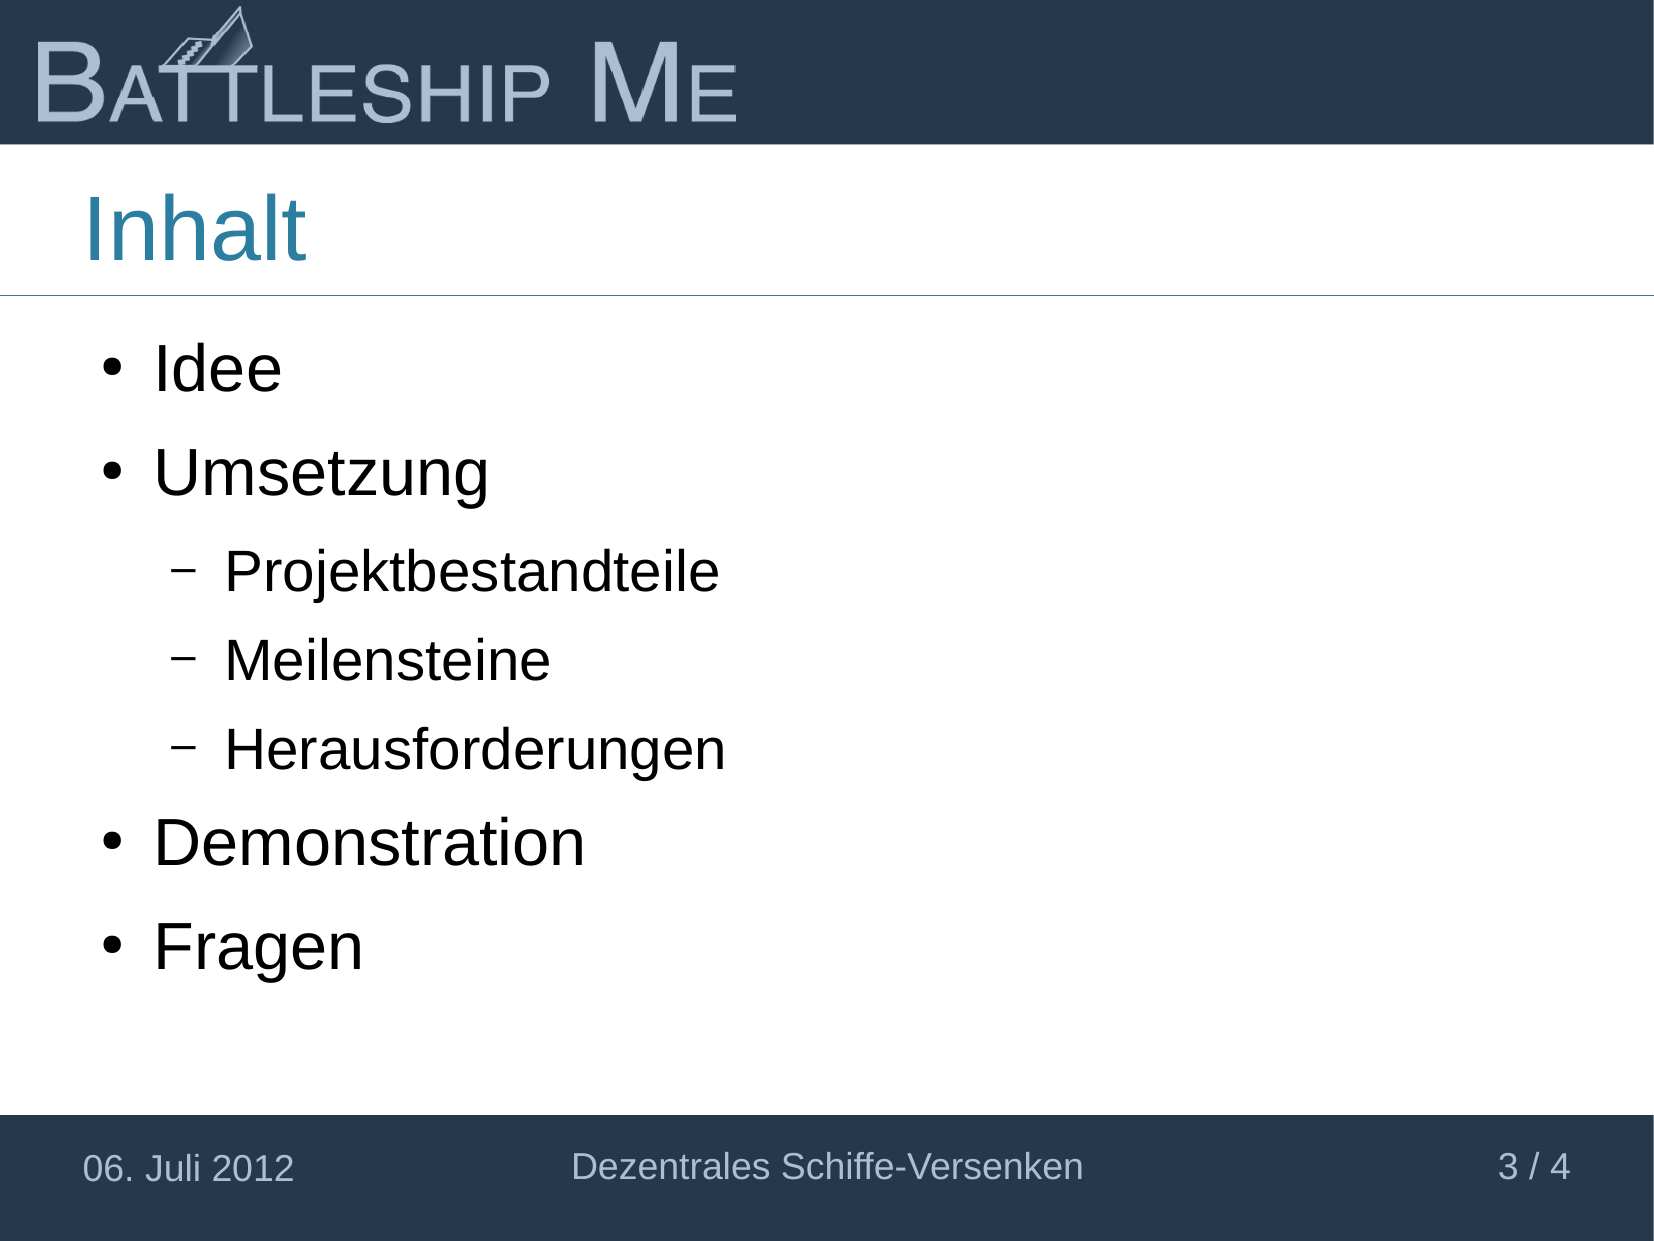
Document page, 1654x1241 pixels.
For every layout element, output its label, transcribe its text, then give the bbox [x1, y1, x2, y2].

title Inhalt [82, 177, 1571, 280]
list Idee Umsetzung Projektbestandteile Meilensteine Herausforderungen Demonstration Fragen [82, 330, 1538, 1010]
picture [0, 0, 1654, 295]
picture [0, 296, 1654, 1241]
